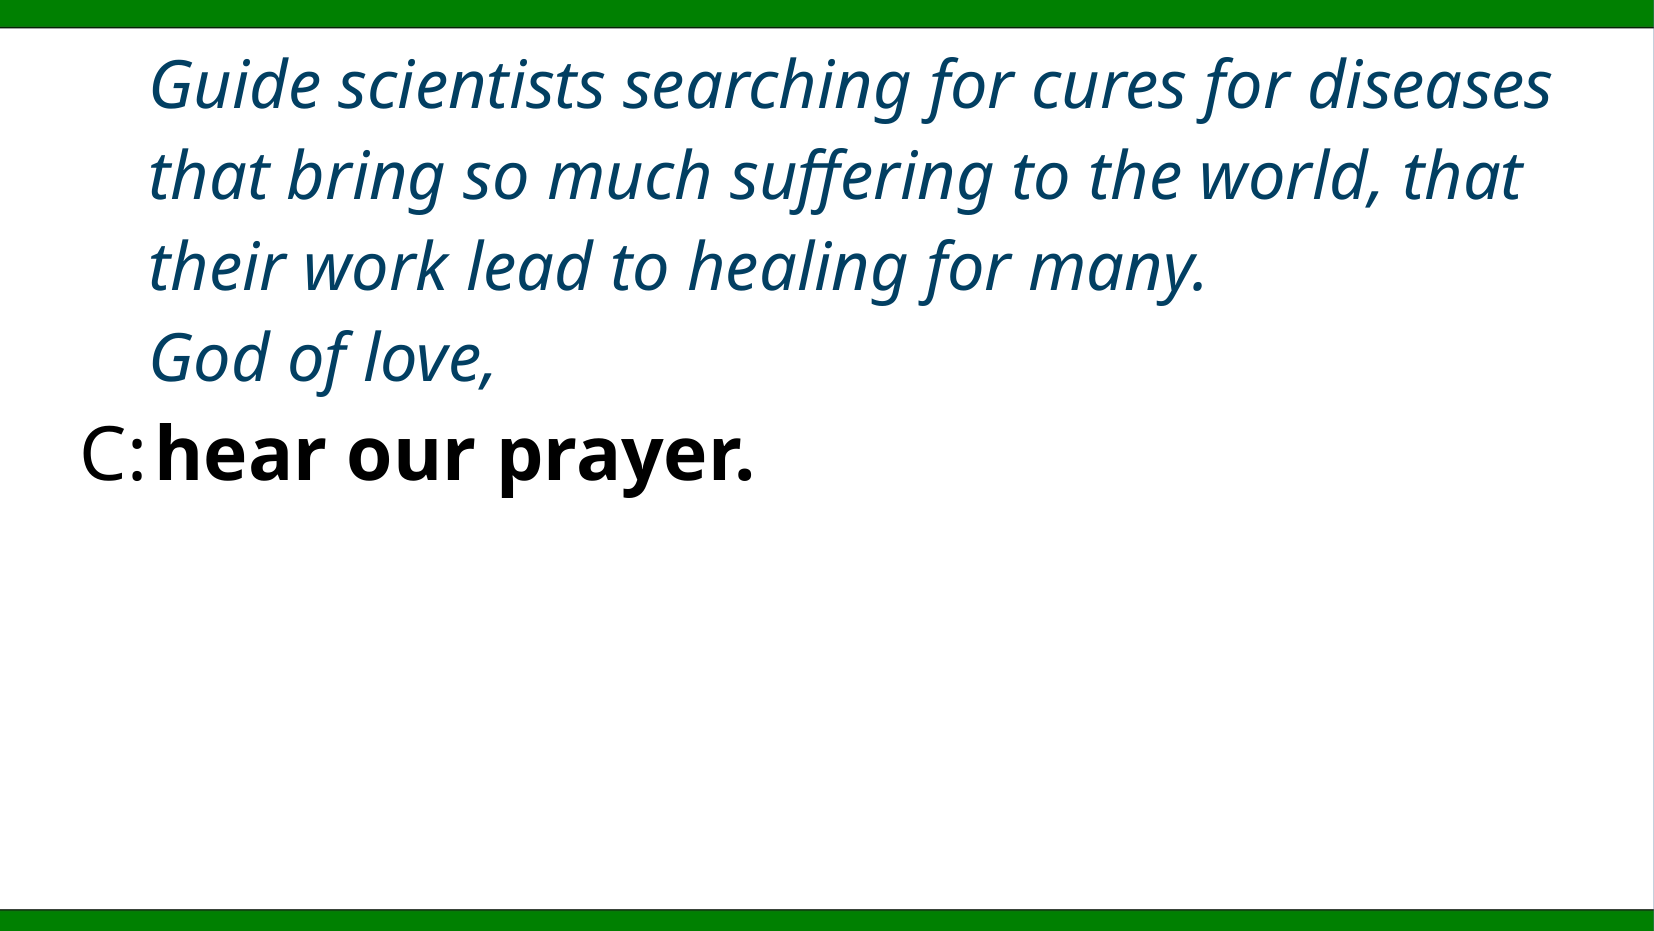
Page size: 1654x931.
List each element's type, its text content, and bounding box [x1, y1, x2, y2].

picture [0, 0, 1654, 931]
text_box Guide scientists searching for cures for diseases that bring so much suffering to the world, that their work lead to healing for many. God of love, C: hear our prayer. [65, 30, 1596, 511]
